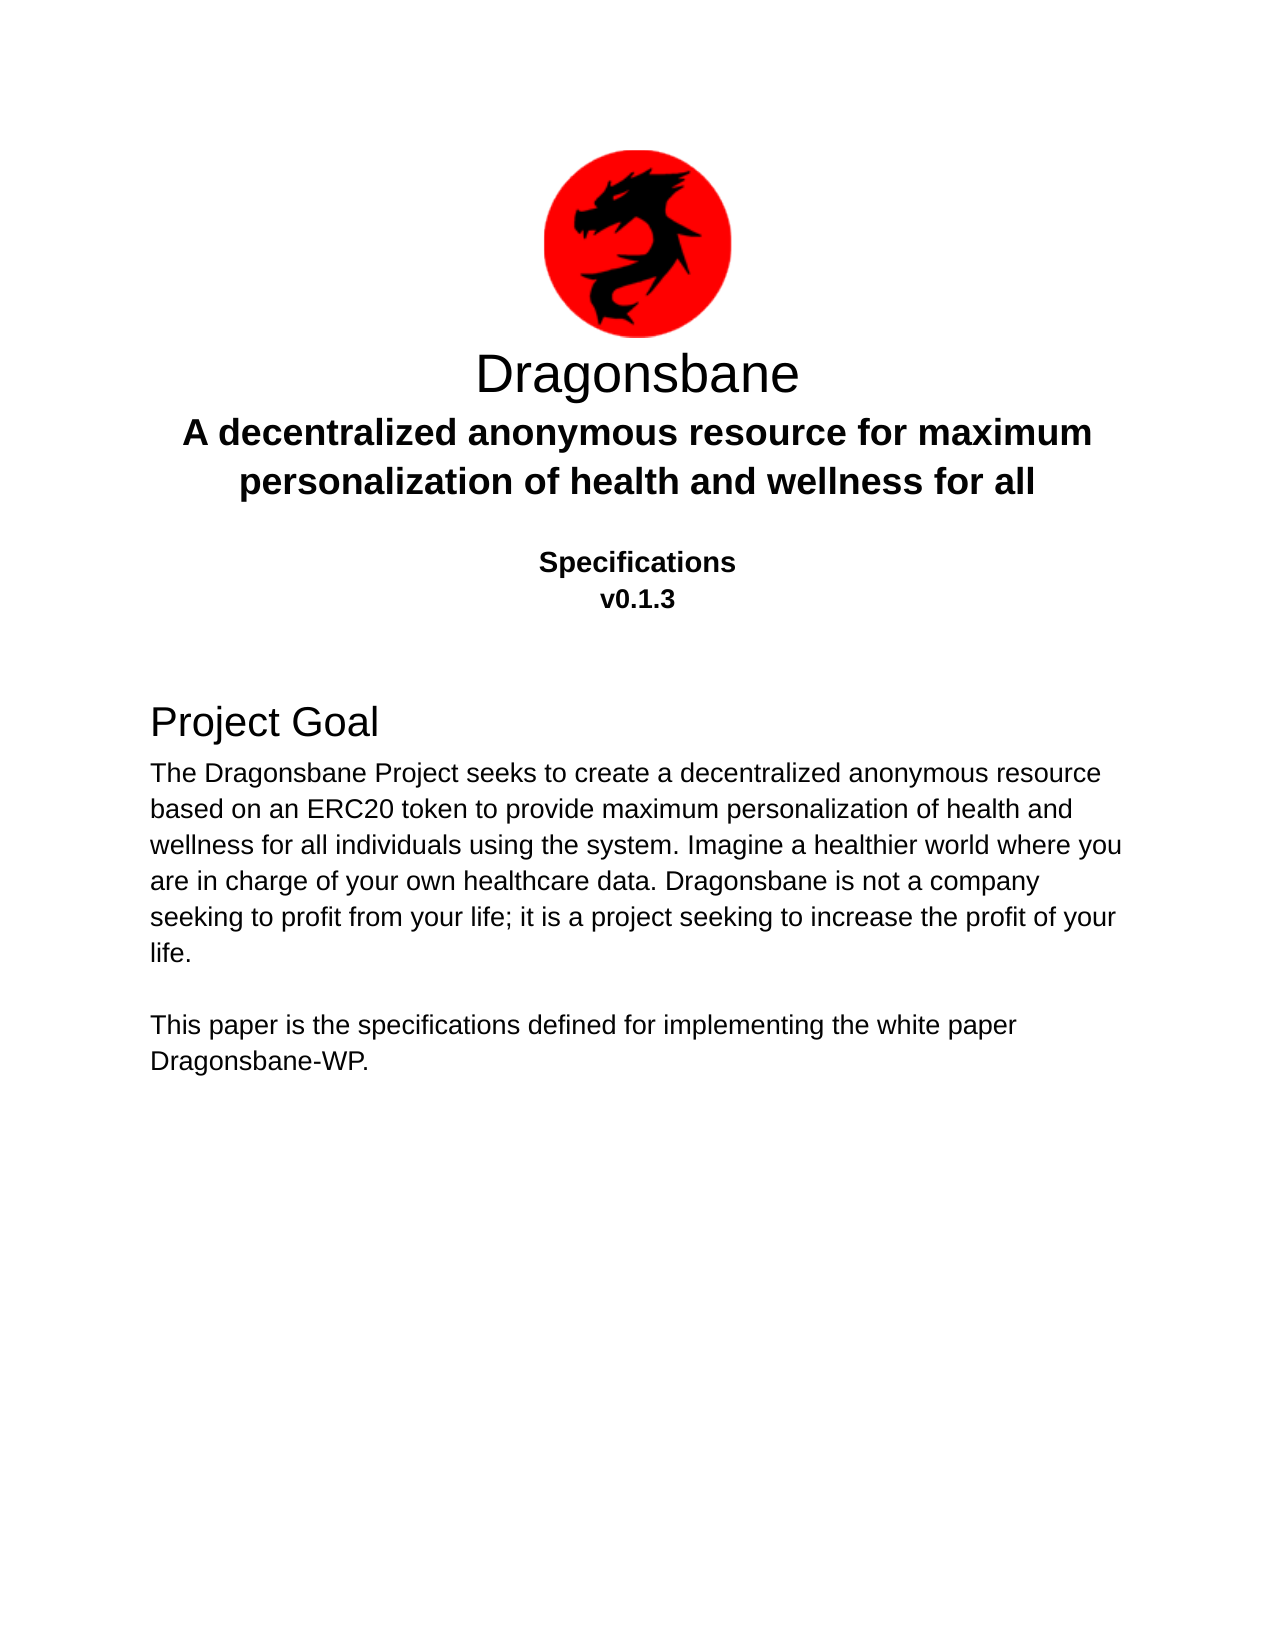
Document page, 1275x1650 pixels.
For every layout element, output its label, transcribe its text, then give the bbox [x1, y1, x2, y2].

text This paper is the specifications defined for implementing the white paper Dragonsbane-WP. [150, 1009, 1125, 1076]
text A decentralized anonymous resource for maximum personalization of health and wellness for all [150, 410, 1125, 503]
text v0.1.3 [150, 583, 1125, 615]
picture [543, 150, 732, 338]
subtitle Project Goal [150, 697, 1125, 745]
title Dragonsbane [150, 341, 1125, 404]
text Specifications [150, 545, 1125, 578]
text The Dragonsbane Project seeks to create a decentralized anonymous resource based on an ERC20 token to provide maximum personalization of health and wellness for all individuals using the system. Imagine a healthier world where you are in charge of your own healthcare data. Dragonsbane is not a company seeking to profit from your life; it is a project seeking to increase the profit of your life. [150, 757, 1125, 968]
